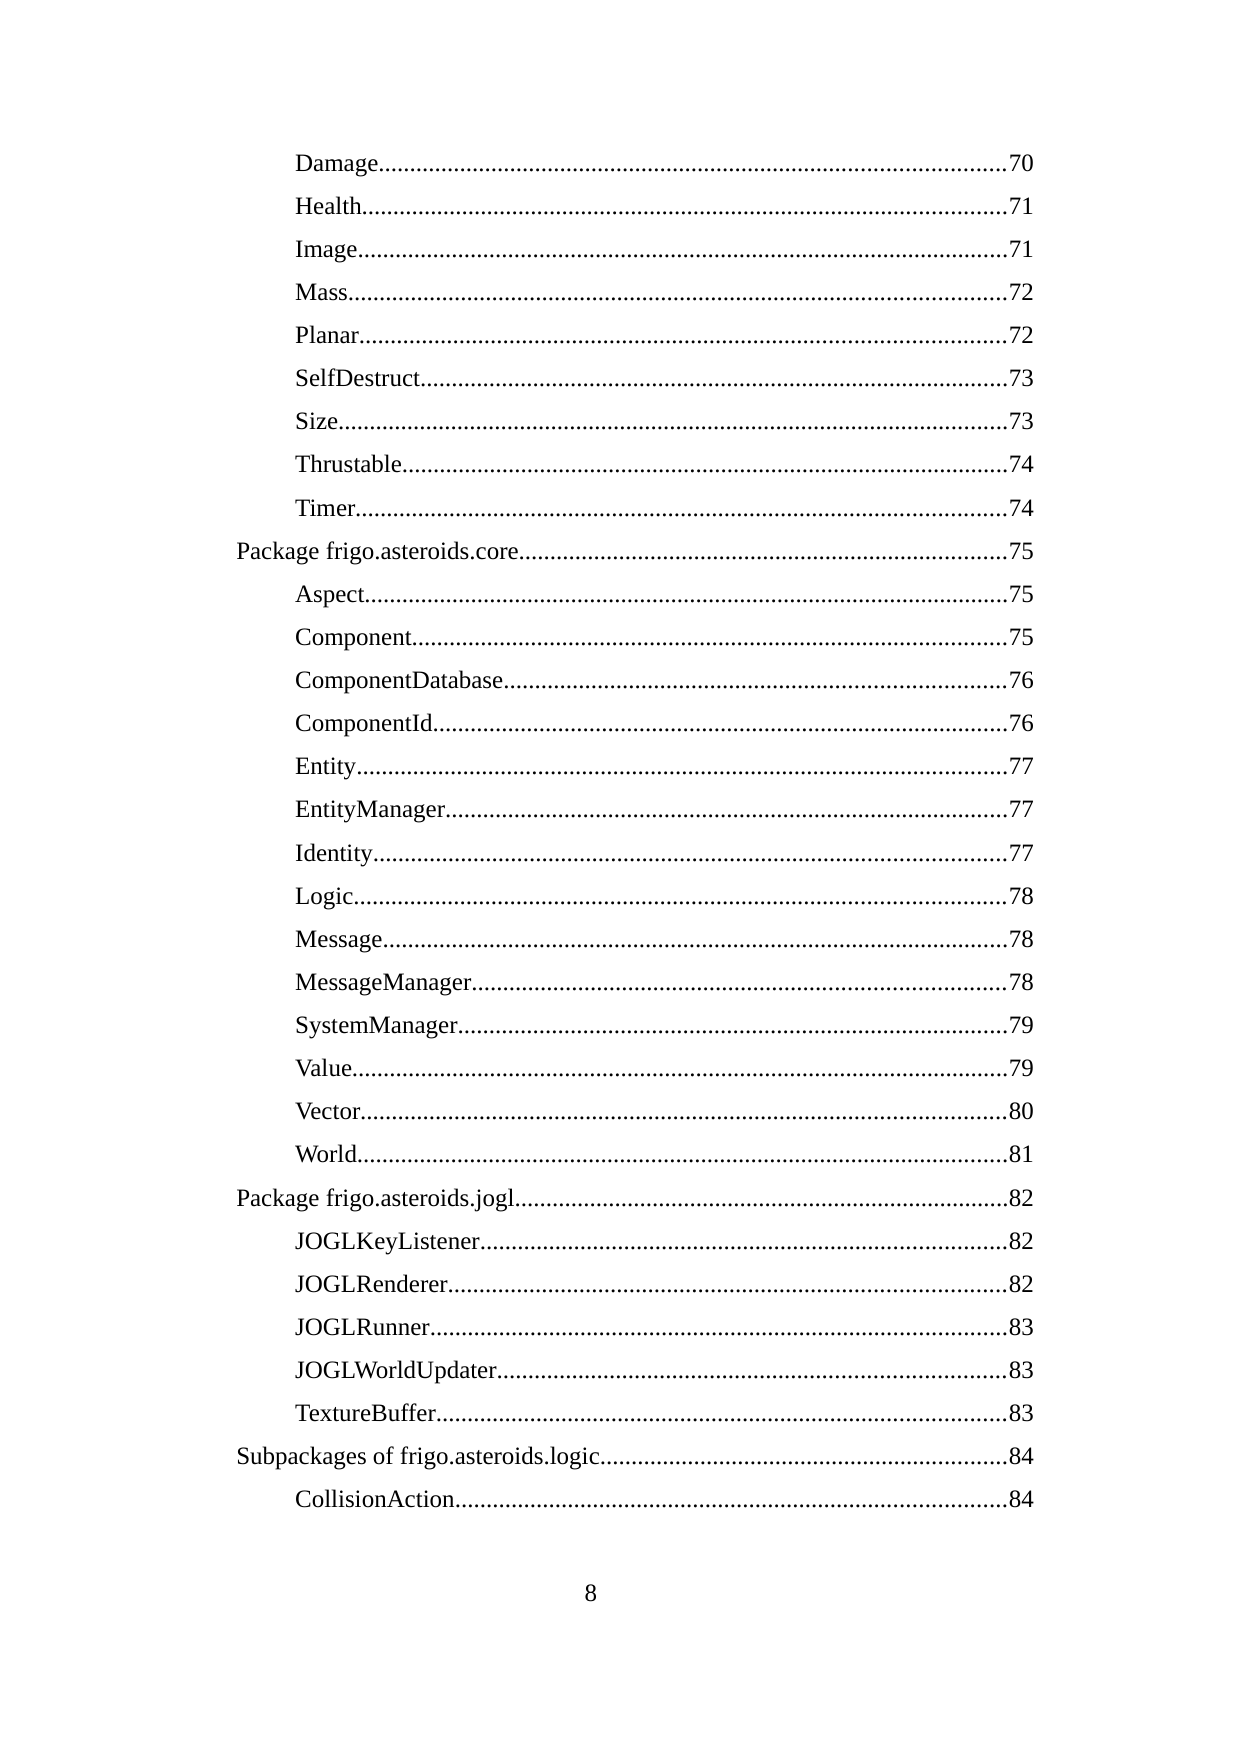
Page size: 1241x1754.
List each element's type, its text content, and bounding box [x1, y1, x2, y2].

text Health 71 [295, 191, 1033, 219]
text JOGLKeyListener 82 [295, 1226, 1033, 1254]
text SystemManager 79 [295, 1010, 1033, 1039]
text CollisionAction 84 [295, 1484, 1033, 1513]
text Subpackages of frigo.asteroids.logic 84 [236, 1441, 1033, 1470]
text TextureBuffer 83 [295, 1398, 1033, 1427]
text SelfDestruct 73 [295, 363, 1033, 392]
text JOGLRunner 83 [295, 1312, 1033, 1341]
text Logic 78 [295, 881, 1033, 909]
text Mass 72 [295, 277, 1033, 306]
text Message 78 [295, 924, 1033, 953]
text Image 71 [295, 234, 1033, 263]
text ComponentDatabase 76 [295, 665, 1033, 694]
text JOGLWorldUpdater 83 [295, 1355, 1033, 1384]
text Identity 77 [295, 838, 1033, 866]
text Aspect 75 [295, 579, 1033, 608]
text Vector 80 [295, 1096, 1033, 1125]
text Thrustable 74 [295, 449, 1033, 478]
text Size 73 [295, 406, 1033, 435]
text JOGLRenderer 82 [295, 1269, 1033, 1298]
text MessageManager 78 [295, 967, 1033, 996]
text Damage 70 [295, 148, 1033, 176]
text Package frigo.asteroids.core 75 [236, 536, 1033, 564]
text Entity 77 [295, 751, 1033, 780]
text World 81 [295, 1139, 1033, 1168]
text Package frigo.asteroids.jogl 82 [236, 1183, 1033, 1211]
text Planar 72 [295, 320, 1033, 349]
text Component 75 [295, 622, 1033, 651]
text ComponentId 76 [295, 708, 1033, 737]
text EntityManager 77 [295, 794, 1033, 823]
text Timer 74 [295, 493, 1033, 521]
text Value 79 [295, 1053, 1033, 1082]
